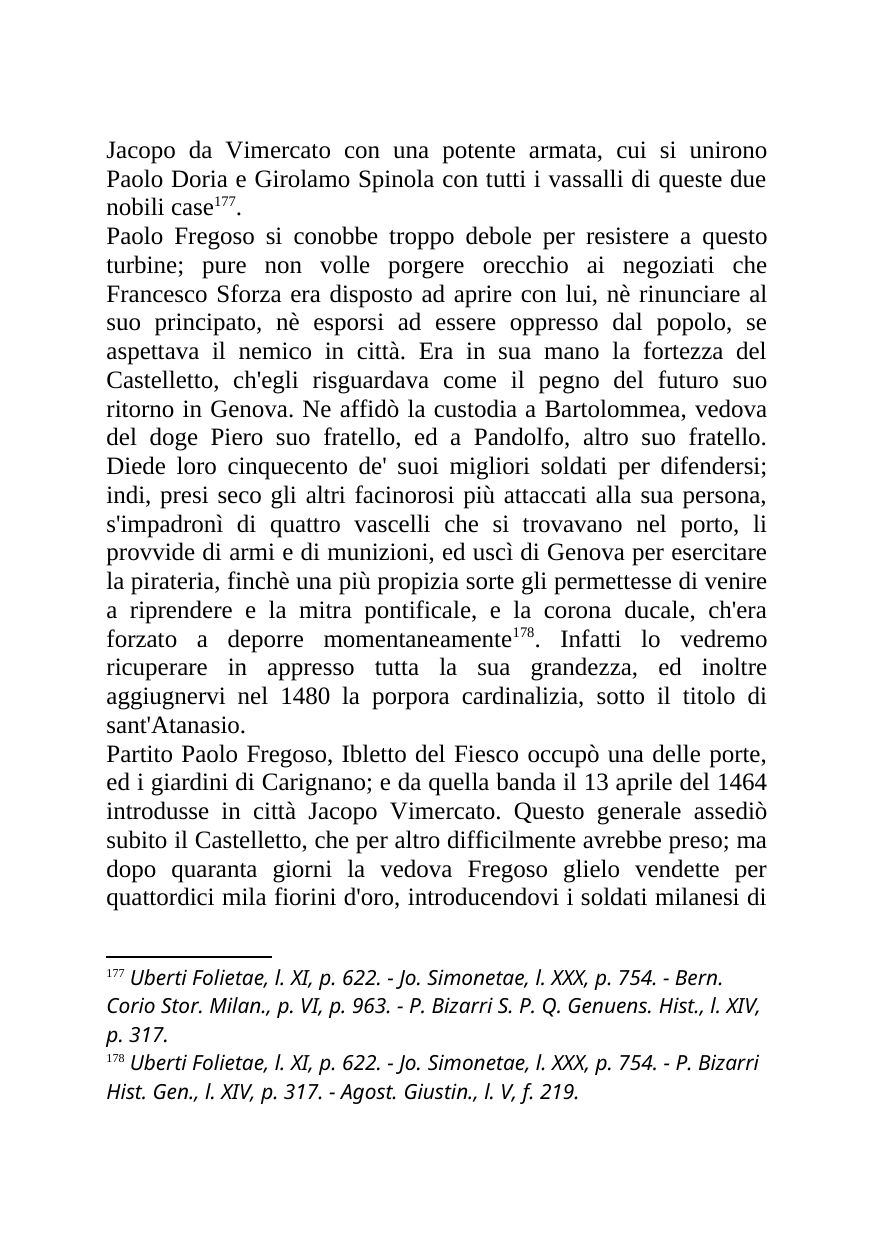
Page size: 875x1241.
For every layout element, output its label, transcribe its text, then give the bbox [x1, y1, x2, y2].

text Jacopo da Vimercato con una potente armata, cui si unirono Paolo Doria e Girolamo Spinola con tutti i vassalli di queste due nobili case. [106, 135, 768, 221]
text Paolo Fregoso si conobbe troppo debole per resistere a questo turbine; pure non volle porgere orecchio ai negoziati che Francesco Sforza era disposto ad aprire con lui, nè rinunciare al suo principato, nè esporsi ad essere oppresso dal popolo, se aspettava il nemico in città. Era in sua mano la fortezza del Castelletto, ch'egli risguardava come il pegno del futuro suo ritorno in Genova. Ne affidò la custodia a Bartolommea, vedova del doge Piero suo fratello, ed a Pandolfo, altro suo fratello. Diede loro cinquecento de' suoi migliori soldati per difendersi; indi, presi seco gli altri facinorosi più attaccati alla sua persona, s'impadronì di quattro vascelli che si trovavano nel porto, li provvide di armi e di munizioni, ed uscì di Genova per esercitare la pirateria, finchè una più propizia sorte gli permettesse di venire a riprendere e la mitra pontificale, e la corona ducale, ch'era forzato a deporre momentaneamente. Infatti lo vedremo ricuperare in appresso tutta la sua grandezza, ed inoltre aggiugnervi nel 1480 la porpora cardinalizia, sotto il titolo di sant'Atanasio. [106, 221, 768, 739]
text Partito Paolo Fregoso, Ibletto del Fiesco occupò una delle porte, ed i giardini di Carignano; e da quella banda il 13 aprile del 1464 introdusse in città Jacopo Vimercato. Questo generale assediò subito il Castelletto, che per altro difficilmente avrebbe preso; ma dopo quaranta giorni la vedova Fregoso glielo vendette per quattordici mila fiorini d'oro, introducendovi i soldati milanesi di [106, 739, 768, 911]
text Uberti Folietae, l. XI, p. 622. - Jo. Simonetae, l. XXX, p. 754. - Bern. Corio Stor. Milan., p. VI, p. 963. - P. Bizarri S. P. Q. Genuens. Hist., l. XIV, p. 317. [106, 963, 768, 1048]
text Uberti Folietae, l. XI, p. 622. - Jo. Simonetae, l. XXX, p. 754. - P. Bizarri Hist. Gen., l. XIV, p. 317. - Agost. Giustin., l. V, f. 219. [106, 1048, 768, 1105]
